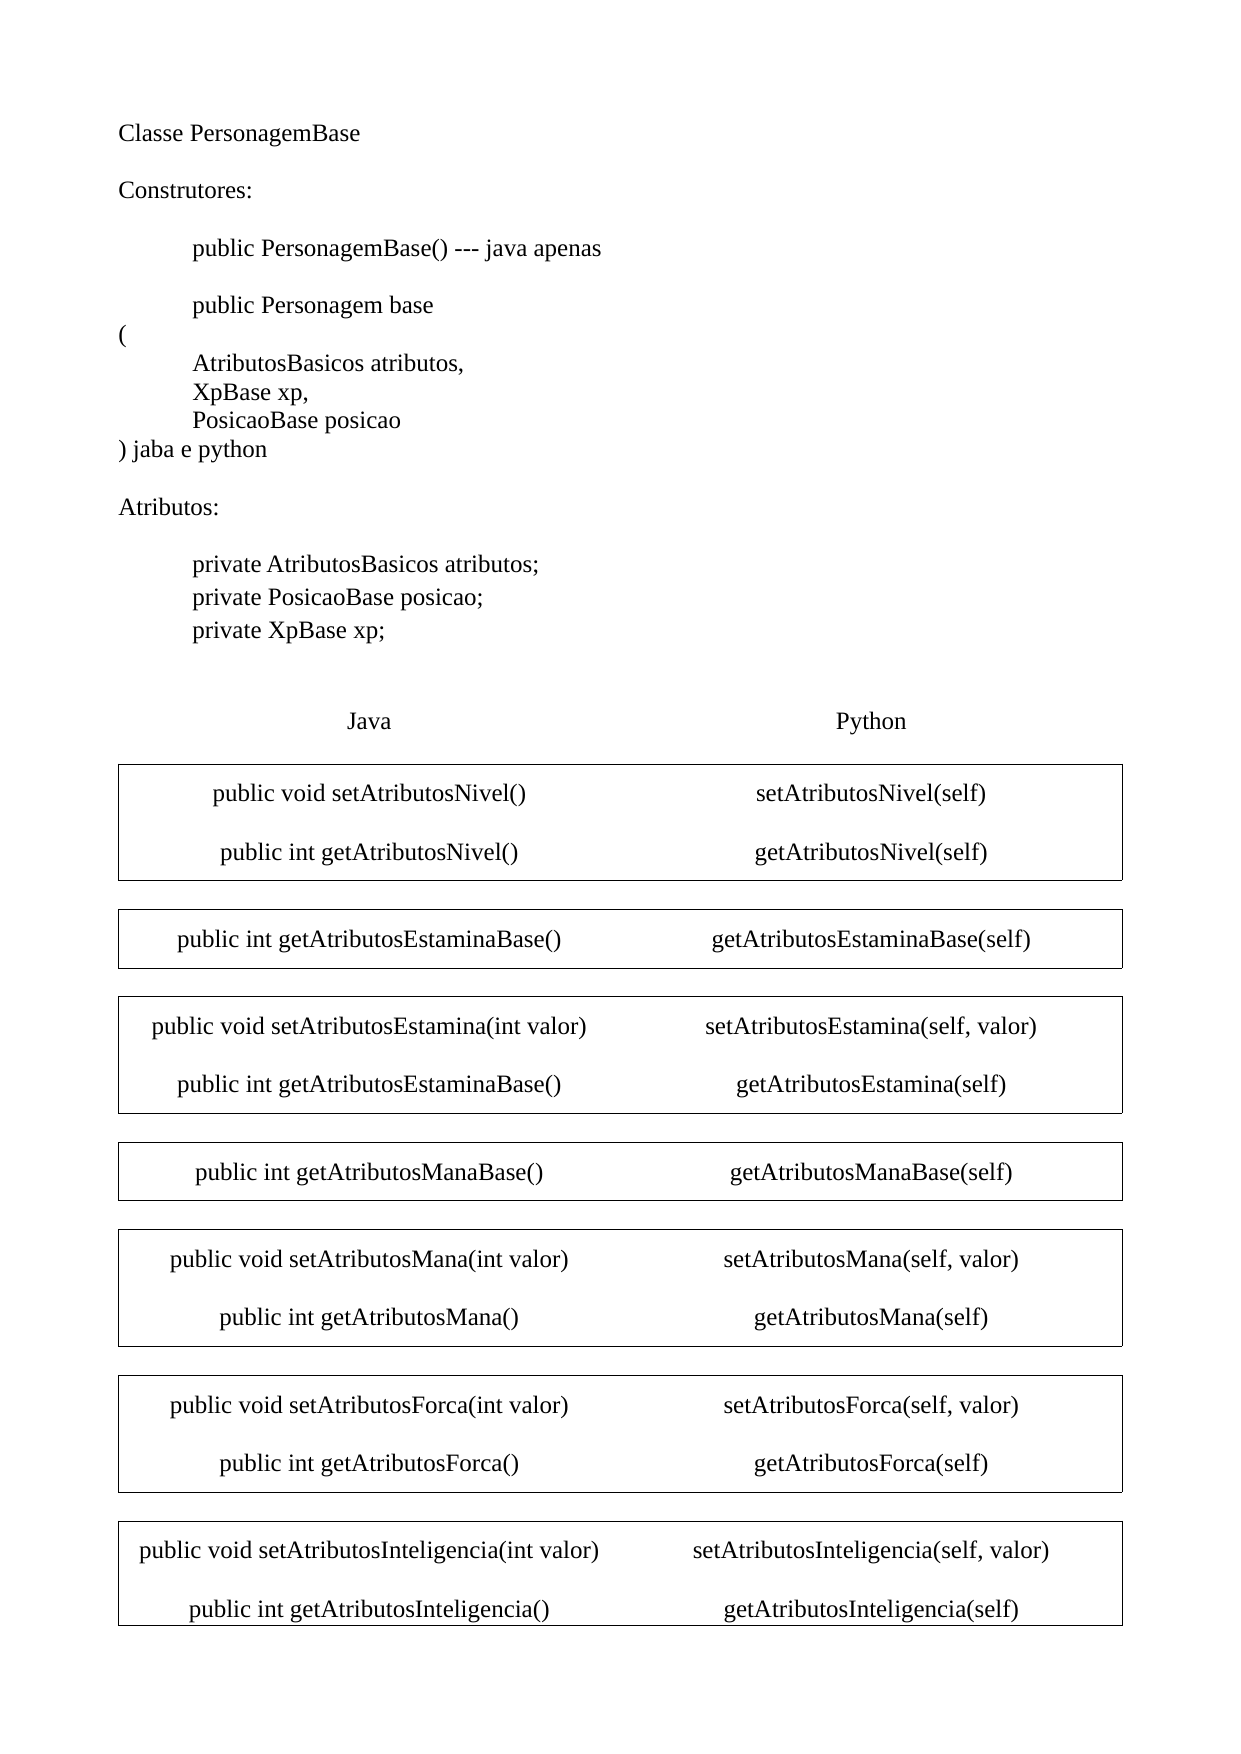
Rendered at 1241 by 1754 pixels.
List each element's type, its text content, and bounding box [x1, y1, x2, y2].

table_cell [118, 1493, 620, 1521]
table_cell getAtributosEstaminaBase(self) [620, 910, 1122, 967]
table_cell [620, 1201, 1122, 1229]
table_cell public void setAtributosForca(int valor) [119, 1376, 620, 1433]
table_cell public void setAtributosNivel() [119, 765, 620, 822]
table_cell [620, 735, 1122, 763]
table_header Python [620, 706, 1122, 735]
text PosicaoBase posicao [118, 406, 1122, 434]
text private AtributosBasicos atributos; private PosicaoBase posicao; private XpBase xp; [118, 549, 1122, 644]
table_cell getAtributosEstamina(self) [620, 1055, 1122, 1113]
table_cell [118, 1201, 620, 1229]
text public Personagem base [118, 291, 1122, 319]
table_cell [620, 1114, 1122, 1142]
table_cell getAtributosNivel(self) [620, 822, 1122, 880]
table_cell [118, 735, 620, 763]
table_cell [118, 1347, 620, 1375]
table_cell [118, 969, 620, 996]
text Construtores: [118, 176, 1122, 204]
table_cell public int getAtributosManaBase() [119, 1143, 620, 1200]
text AtributosBasicos atributos, [118, 348, 1122, 377]
table_cell [620, 881, 1122, 909]
table_cell [620, 969, 1122, 996]
table_cell setAtributosNivel(self) [620, 765, 1122, 822]
table_cell public void setAtributosInteligencia(int valor) [119, 1522, 620, 1579]
table_cell public void setAtributosMana(int valor) [119, 1230, 620, 1288]
text public PersonagemBase() --- java apenas [118, 233, 1122, 262]
table_cell getAtributosInteligencia(self) [620, 1579, 1122, 1625]
table_cell public int getAtributosMana() [119, 1288, 620, 1346]
table_cell getAtributosManaBase(self) [620, 1143, 1122, 1200]
table_cell public int getAtributosNivel() [119, 822, 620, 880]
table_cell public int getAtributosForca() [119, 1433, 620, 1492]
table_cell public int getAtributosEstaminaBase() [119, 1055, 620, 1113]
table_cell [118, 1114, 620, 1142]
table_cell public int getAtributosEstaminaBase() [119, 910, 620, 967]
table_cell public int getAtributosInteligencia() [119, 1579, 620, 1625]
table_cell getAtributosForca(self) [620, 1433, 1122, 1492]
table_cell public void setAtributosEstamina(int valor) [119, 997, 620, 1055]
text XpBase xp, [118, 377, 1122, 406]
table_header Java [118, 706, 620, 735]
table_cell setAtributosMana(self, valor) [620, 1230, 1122, 1288]
text Classe PersonagemBase [118, 118, 1122, 147]
table_cell [620, 1493, 1122, 1521]
table_cell [620, 1347, 1122, 1375]
text ) jaba e python [118, 434, 1122, 463]
table_cell setAtributosForca(self, valor) [620, 1376, 1122, 1433]
table_cell setAtributosInteligencia(self, valor) [620, 1522, 1122, 1579]
table_cell getAtributosMana(self) [620, 1288, 1122, 1346]
table_cell setAtributosEstamina(self, valor) [620, 997, 1122, 1055]
table_cell [118, 881, 620, 909]
text Atributos: [118, 492, 1122, 521]
text ( [118, 319, 1122, 348]
